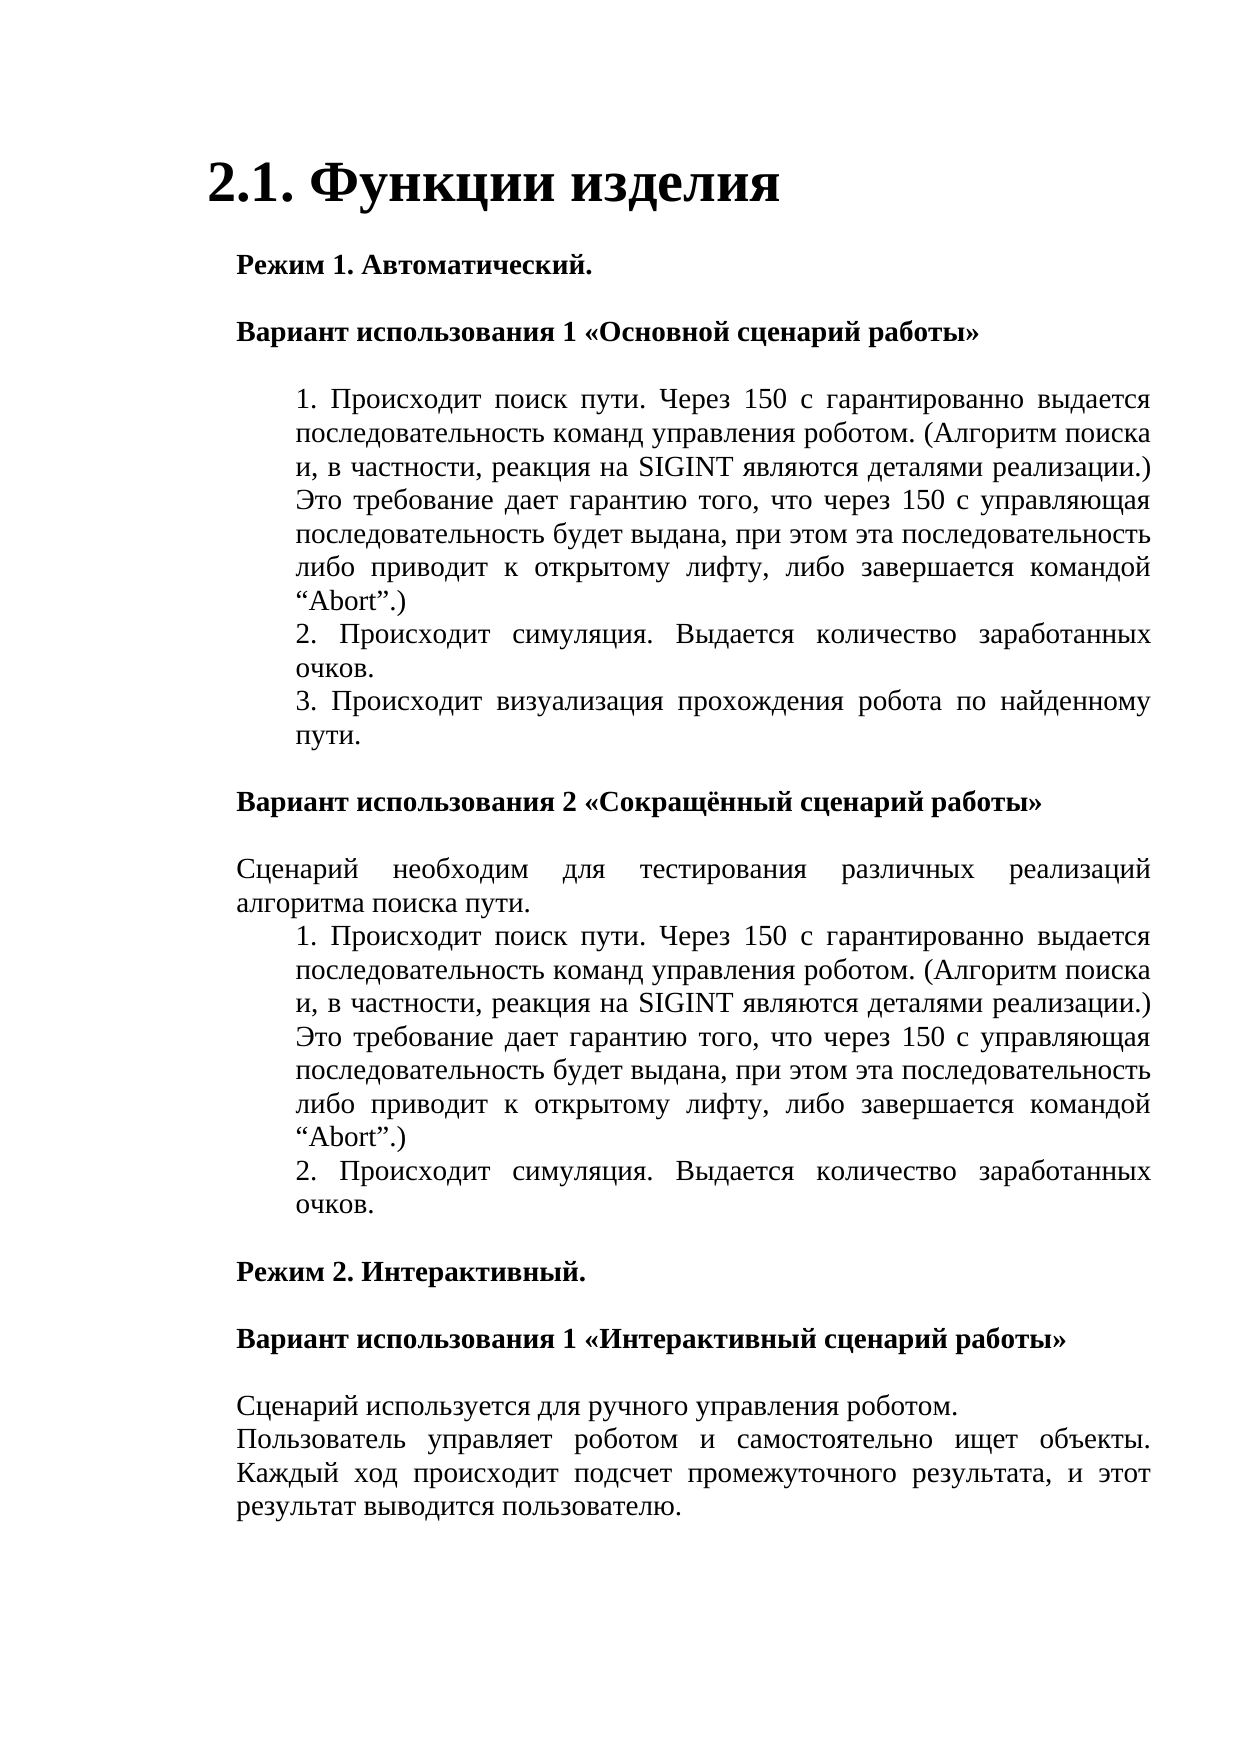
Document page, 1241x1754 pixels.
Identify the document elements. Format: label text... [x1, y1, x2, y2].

text 2.1. Функции изделия [207, 147, 1152, 214]
text Пользователь управляет роботом и самостоятельно ищет объекты. Каждый ход происходит подсчет промежуточного результата, и этот результат выводится пользователю. [236, 1421, 1152, 1522]
text 2. Происходит симуляция. Выдается количество заработанных очков. [295, 1153, 1152, 1220]
text Сценарий используется для ручного управления роботом. [177, 1388, 1152, 1421]
text 1. Происходит поиск пути. Через 150 с гарантированно выдается последовательность команд управления роботом. (Алгоритм поиска и, в частности, реакция на SIGINT являются деталями реализации.) Это требование дает гарантию того, что через 150 с управляющая последовательность будет выдана, при этом эта последовательность либо приводит к открытому лифту, либо завершается командой “Abort”.) [295, 918, 1152, 1153]
text Режим 2. Интерактивный. [177, 1254, 1152, 1287]
text Вариант использования 1 «Основной сценарий работы» [236, 314, 1152, 348]
text 3. Происходит визуализация прохождения робота по найденному пути. [295, 683, 1152, 751]
text Сценарий необходим для тестирования различных реализаций алгоритма поиска пути. [236, 851, 1152, 918]
text 1. Происходит поиск пути. Через 150 с гарантированно выдается последовательность команд управления роботом. (Алгоритм поиска и, в частности, реакция на SIGINT являются деталями реализации.) Это требование дает гарантию того, что через 150 с управляющая последовательность будет выдана, при этом эта последовательность либо приводит к открытому лифту, либо завершается командой “Abort”.) [295, 382, 1152, 616]
text Вариант использования 1 «Интерактивный сценарий работы» [177, 1321, 1152, 1354]
text Вариант использования 2 «Сокращённый сценарий работы» [236, 784, 1152, 818]
text 2. Происходит симуляция. Выдается количество заработанных очков. [295, 616, 1152, 683]
text Режим 1. Автоматический. [236, 247, 1152, 281]
